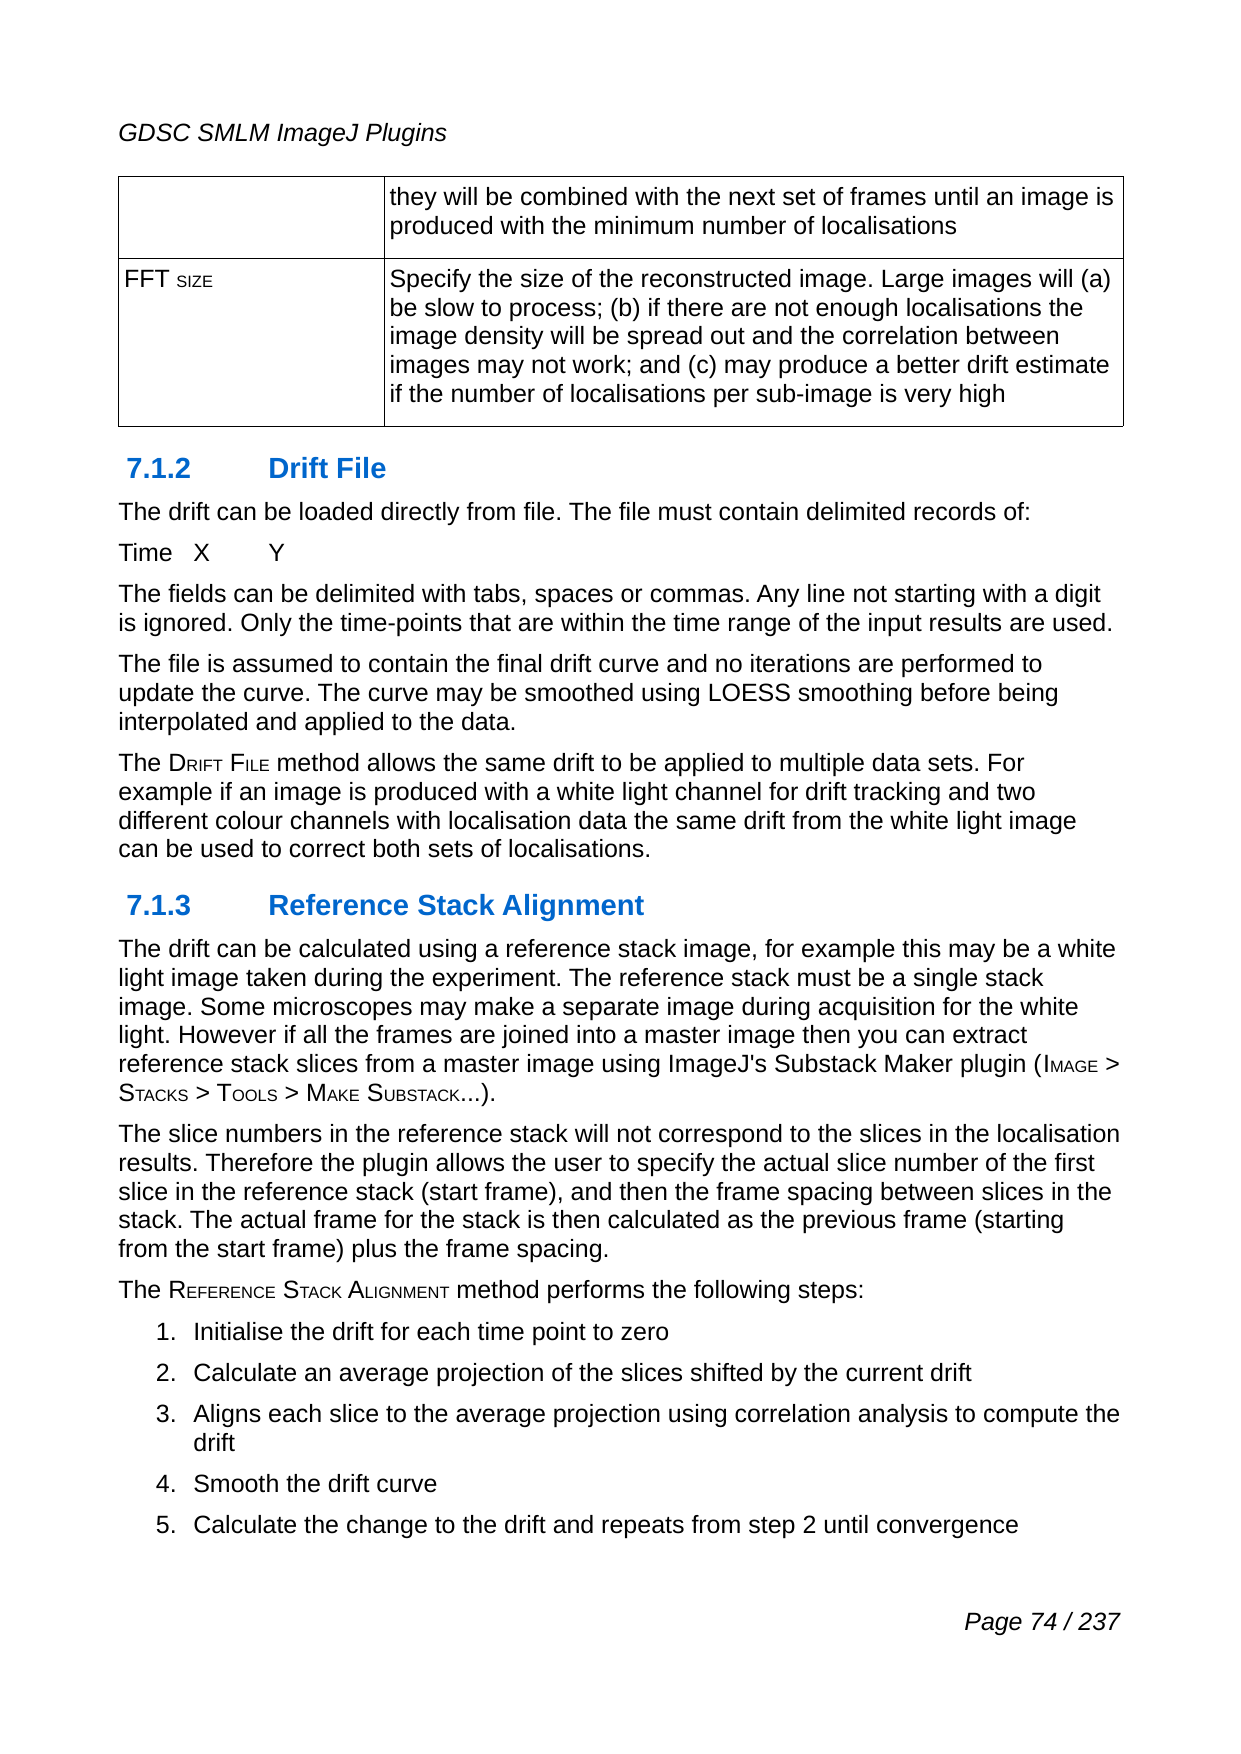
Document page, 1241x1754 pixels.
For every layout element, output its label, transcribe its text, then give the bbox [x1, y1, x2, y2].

text The drift can be calculated using a reference stack image, for example this may be a white light image taken during the experiment. The reference stack must be a single stack image. Some microscopes may make a separate image during acquisition for the white light. However if all the frames are joined into a master image then you can extract reference stack slices from a master image using ImageJ's Substack Maker plugin (Image > Stacks > Tools > Make Substack...). [118, 934, 1122, 1107]
text The file is assumed to contain the final drift curve and no iterations are performed to update the curve. The curve may be smoothed using LOESS smoothing before being interpolated and applied to the data. [118, 649, 1122, 736]
text Time X Y [118, 538, 1122, 567]
text The Drift File method allows the same drift to be applied to multiple data sets. For example if an image is produced with a white light channel for drift tracking and two different colour channels with localisation data the same drift from the white light image can be used to correct both sets of localisations. [118, 748, 1122, 863]
list Calculate an average projection of the slices shifted by the current drift [156, 1358, 1122, 1387]
list Initialise the drift for each time point to zero [156, 1317, 1122, 1345]
subtitle Reference Stack Alignment [118, 888, 1122, 922]
list Aligns each slice to the average projection using correlation analysis to compute the drift [156, 1399, 1122, 1457]
text The drift can be loaded directly from file. The file must contain delimited records of: [118, 497, 1122, 526]
table_cell [119, 177, 384, 258]
subtitle Drift File [118, 451, 1122, 484]
table_cell they will be combined with the next set of frames until an image is produced with the minimum number of localisations [385, 177, 1123, 258]
text The slice numbers in the reference stack will not correspond to the slices in the localisation results. Therefore the plugin allows the user to specify the actual slice number of the first slice in the reference stack (start frame), and then the frame spacing between slices in the stack. The actual frame for the stack is then calculated as the previous frame (starting from the start frame) plus the frame spacing. [118, 1119, 1122, 1263]
table_cell Specify the size of the reconstructed image. Large images will (a) be slow to process; (b) if there are not enough localisations the image density will be spread out and the correlation between images may not work; and (c) may produce a better drift estimate if the number of localisations per sub-image is very high [385, 259, 1123, 426]
text The fields can be delimited with tabs, spaces or commas. Any line not starting with a digit is ignored. Only the time-points that are within the time range of the input results are used. [118, 579, 1122, 637]
table_cell FFT size [119, 259, 384, 426]
text The Reference Stack Alignment method performs the following steps: [118, 1275, 1122, 1304]
list Smooth the drift curve [156, 1469, 1122, 1498]
list Calculate the change to the drift and repeats from step 2 until convergence [156, 1510, 1122, 1539]
